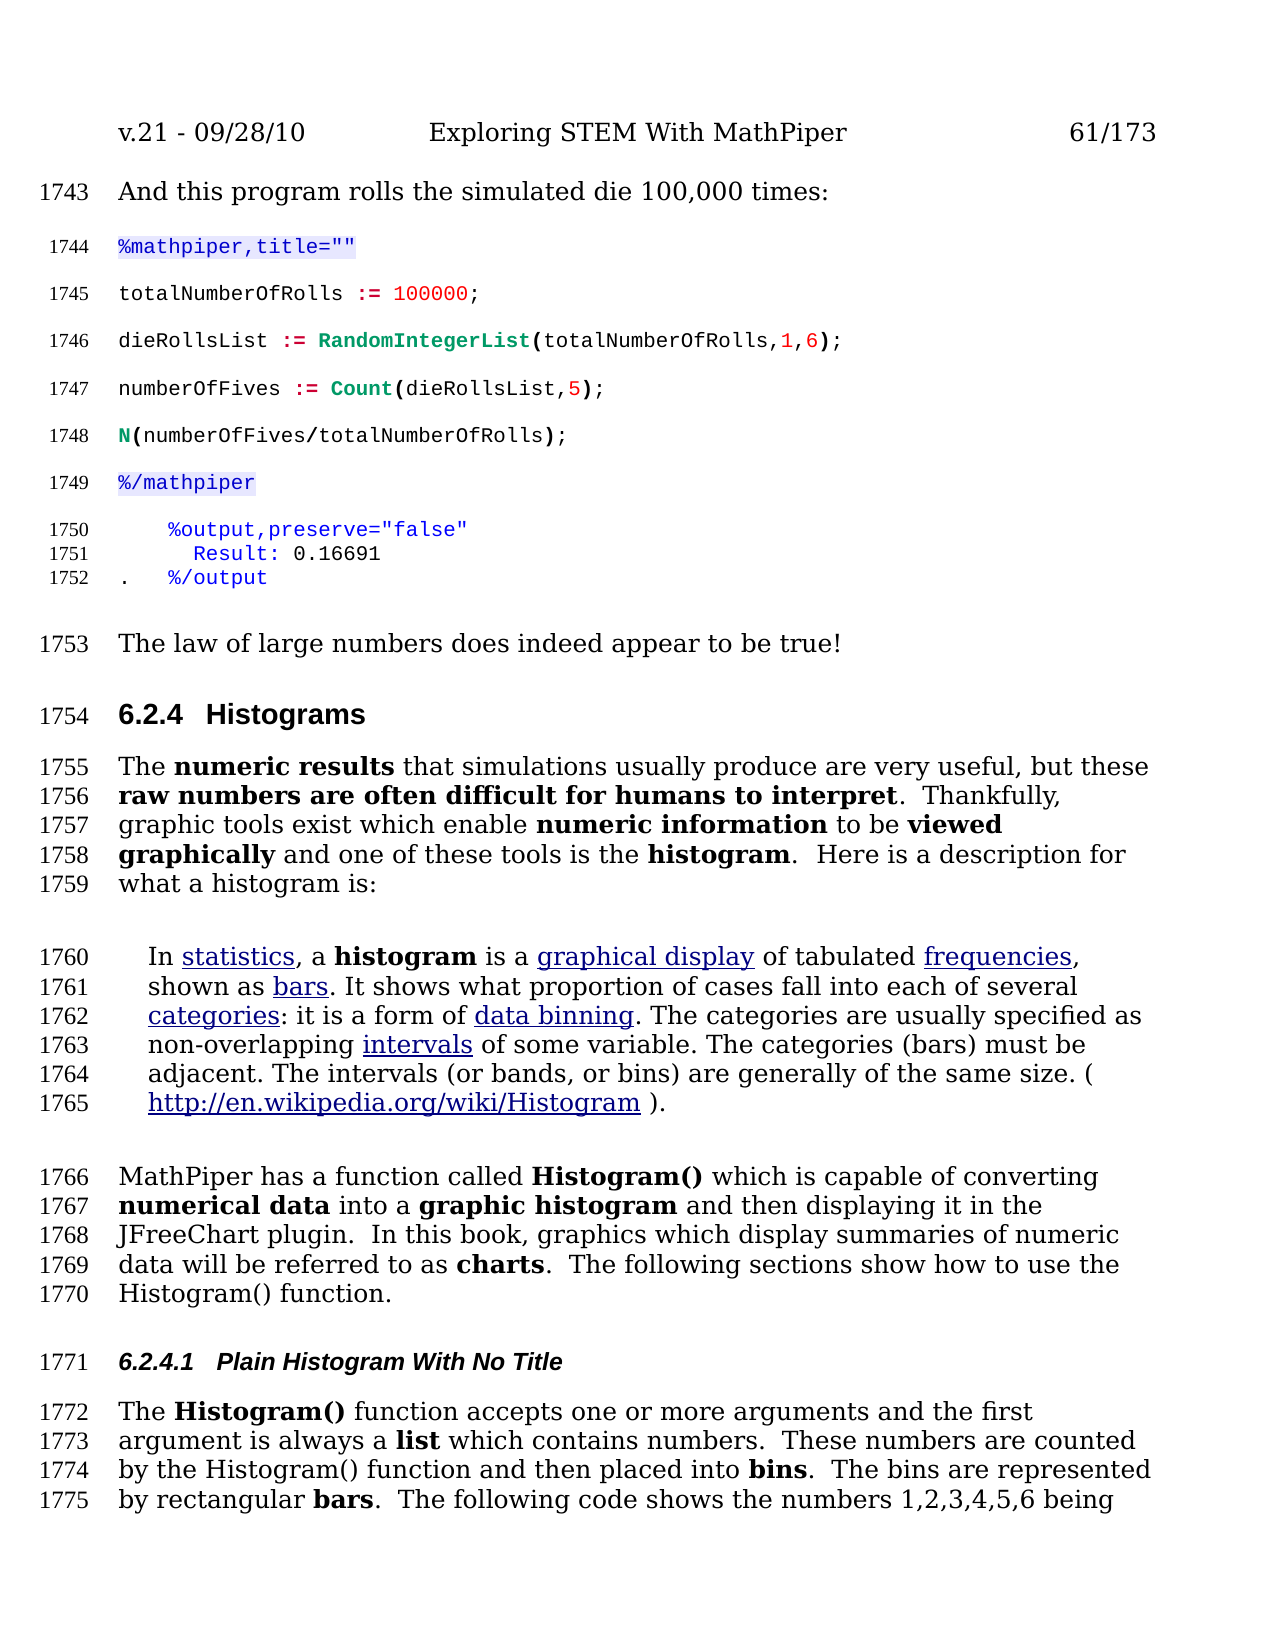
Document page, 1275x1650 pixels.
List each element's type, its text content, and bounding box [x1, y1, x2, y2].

text %output,preserve="false" [118, 519, 1157, 543]
text The law of large numbers does indeed appear to be true! [118, 629, 1157, 658]
subtitle Plain Histogram With No Title [118, 1347, 1157, 1376]
text N(numberOfFives/totalNumberOfRolls); [118, 425, 1157, 448]
text dieRollsList := RandomIntegerList(totalNumberOfRolls,1,6); [118, 330, 1157, 354]
text %/mathpiper [118, 472, 1157, 496]
text In statistics, a histogram is a graphical display of tabulated frequencies, shown as bars. It shows what proportion of cases fall into each of several categories: it is a form of data binning. The categories are usually specified as non-overlapping intervals of some variable. The categories (bars) must be adjacent. The intervals (or bands, or bins) are generally of the same size. ( http://en.wikipedia.org/wiki/Histogram ). [148, 942, 1157, 1117]
text numberOfFives := Count(dieRollsList,5); [118, 377, 1157, 401]
text Result: 0.16691 [118, 543, 1157, 567]
text totalNumberOfRolls := 100000; [118, 283, 1157, 307]
subtitle Histograms [118, 697, 1157, 731]
text And this program rolls the simulated die 100,000 times: [118, 177, 1157, 206]
text The numeric results that simulations usually produce are very useful, but these raw numbers are often difficult for humans to interpret. Thankfully, graphic tools exist which enable numeric information to be viewed graphically and one of these tools is the histogram. Here is a description for what a histogram is: [118, 751, 1157, 898]
text %mathpiper,title="" [118, 236, 1157, 259]
text MathPiper has a function called Histogram() which is capable of converting numerical data into a graphic histogram and then displaying it in the JFreeChart plugin. In this book, graphics which display summaries of numeric data will be referred to as charts. The following sections show how to use the Histogram() function. [118, 1162, 1157, 1308]
text The Histogram() function accepts one or more arguments and the first argument is always a list which contains numbers. These numbers are counted by the Histogram() function and then placed into bins. The bins are represented by rectangular bars. The following code shows the numbers 1,2,3,4,5,6 being [118, 1397, 1157, 1514]
text . %/output [118, 567, 1157, 590]
